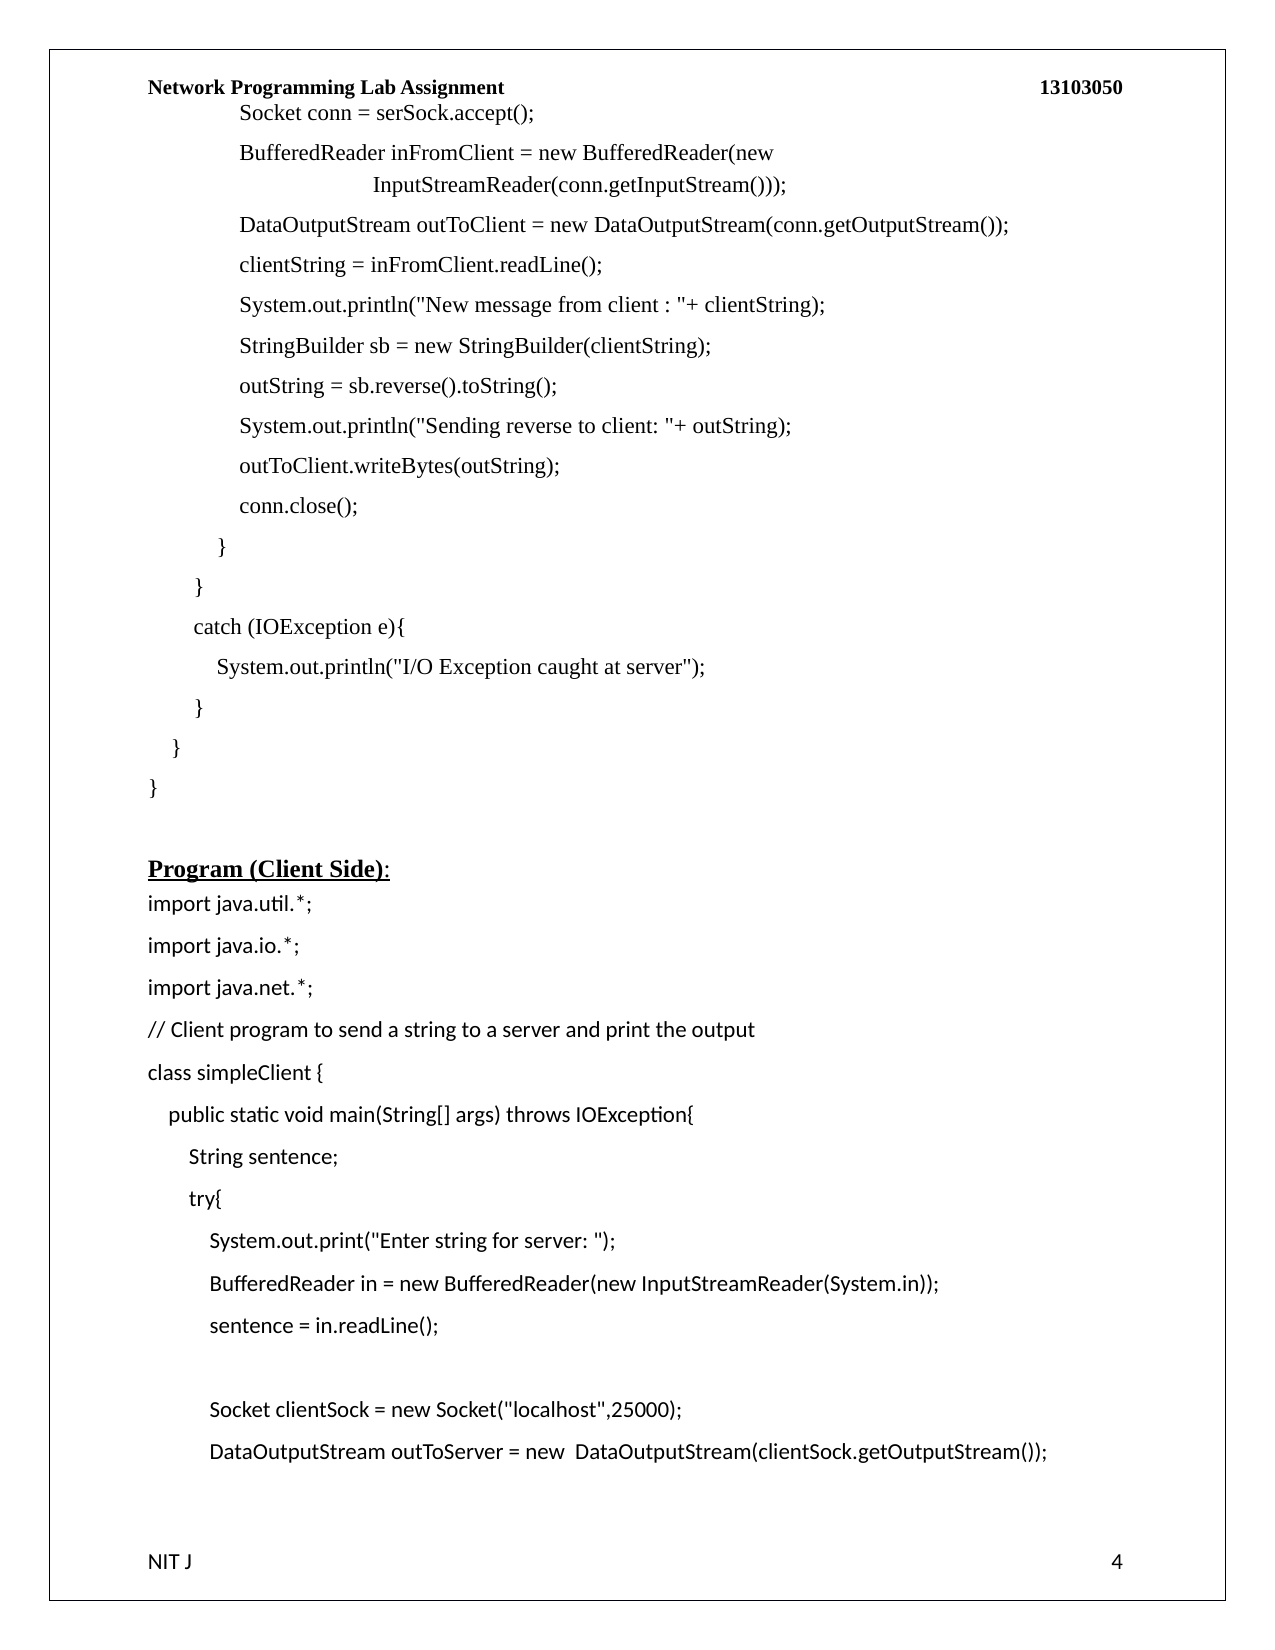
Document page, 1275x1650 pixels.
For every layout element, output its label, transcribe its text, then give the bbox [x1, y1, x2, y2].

text } [148, 693, 1169, 720]
text Socket conn = serSock.accept(); [148, 99, 1169, 125]
text clientString = inFromClient.readLine(); [148, 251, 1169, 278]
text class simpleClient { [148, 1058, 1169, 1086]
text catch (IOException e){ [148, 613, 1169, 639]
text } [148, 573, 1169, 599]
text Socket clientSock = new Socket("localhost",25000); [148, 1395, 1169, 1423]
text DataOutputStream outToServer = new DataOutputStream(clientSock.getOutputStream()); [148, 1437, 1169, 1466]
text System.out.println("I/O Exception caught at server"); [148, 653, 1169, 680]
text } [148, 734, 1169, 760]
text // Client program to send a string to a server and print the output [148, 1016, 1169, 1044]
text import java.util.*; [148, 889, 1169, 917]
text import java.net.*; [148, 973, 1169, 1001]
text BufferedReader inFromClient = new BufferedReader(new InputStreamReader(conn.getInputStream())); [148, 139, 1169, 197]
text } [148, 774, 1169, 800]
text System.out.println("Sending reverse to client: "+ outString); [148, 412, 1169, 438]
text System.out.println("New message from client : "+ clientString); [148, 291, 1169, 318]
text sentence = in.readLine(); [148, 1311, 1169, 1339]
text DataOutputStream outToClient = new DataOutputStream(conn.getOutputStream()); [148, 211, 1169, 237]
text StringBuilder sb = new StringBuilder(clientString); [148, 332, 1169, 358]
text outString = sb.reverse().toString(); [148, 372, 1169, 398]
text Program (Client Side): [148, 854, 1169, 883]
text public static void main(String[] args) throws IOException{ [148, 1100, 1169, 1128]
text BufferedReader in = new BufferedReader(new InputStreamReader(System.in)); [148, 1269, 1169, 1297]
text try{ [148, 1184, 1169, 1212]
text } [148, 533, 1169, 559]
text outToClient.writeBytes(outString); [148, 452, 1169, 479]
text conn.close(); [148, 492, 1169, 519]
text String sentence; [148, 1142, 1169, 1170]
text System.out.print("Enter string for server: "); [148, 1227, 1169, 1254]
text import java.io.*; [148, 931, 1169, 959]
